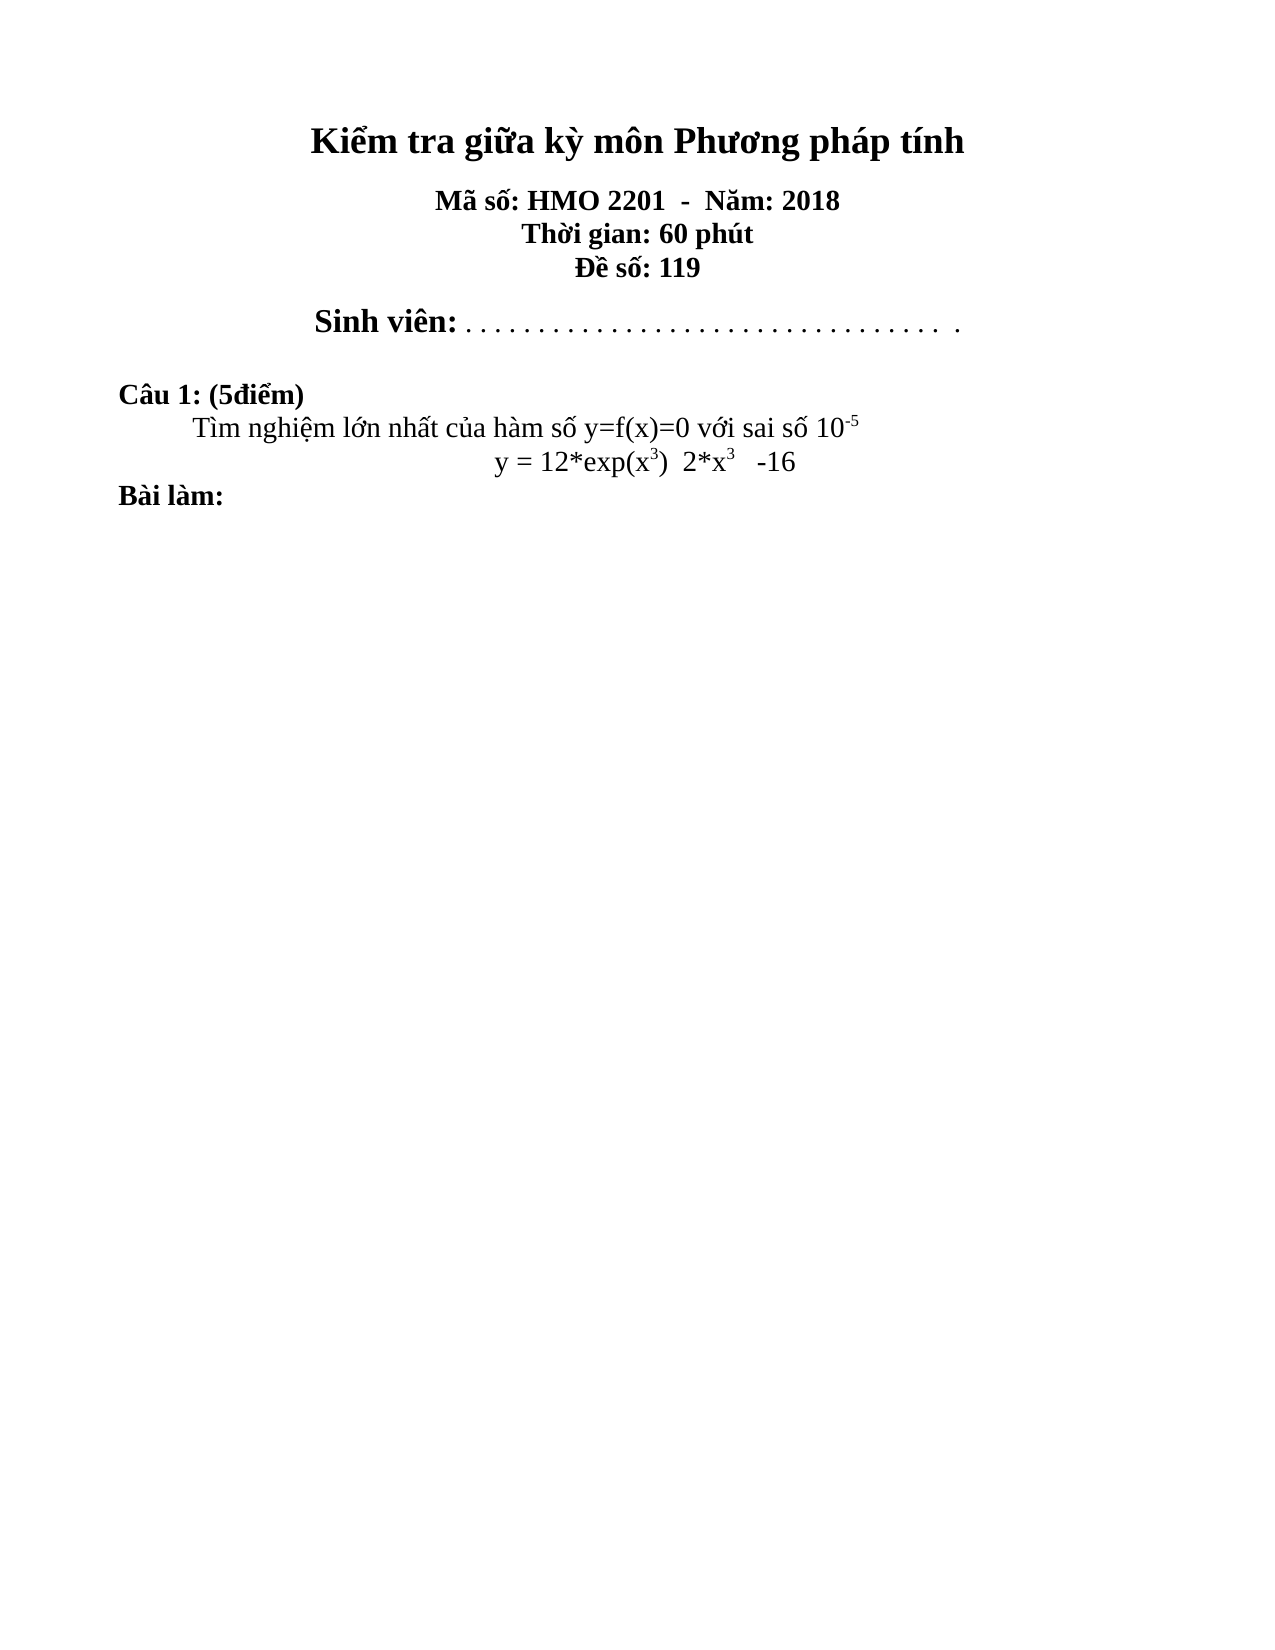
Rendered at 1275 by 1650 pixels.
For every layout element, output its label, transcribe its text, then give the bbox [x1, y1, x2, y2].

text Đề số: 119 [118, 250, 1157, 283]
text Thời gian: 60 phút [118, 216, 1157, 250]
text y = 12*exp(x3) 2*x3 -16 [118, 444, 1157, 478]
text Bài làm: [118, 478, 1157, 511]
text Sinh viên: . . . . . . . . . . . . . . . . . . . . . . . . . . . . . . . . . . [118, 301, 1157, 340]
text Kiểm tra giữa kỳ môn Phương pháp tính [118, 118, 1157, 161]
text Mã số: HMO 2201 - Năm: 2018 [118, 183, 1157, 216]
text Tìm nghiệm lớn nhất của hàm số y=f(x)=0 với sai số 10-5 [118, 411, 1157, 444]
text Câu 1: (5điểm) [118, 377, 1157, 411]
